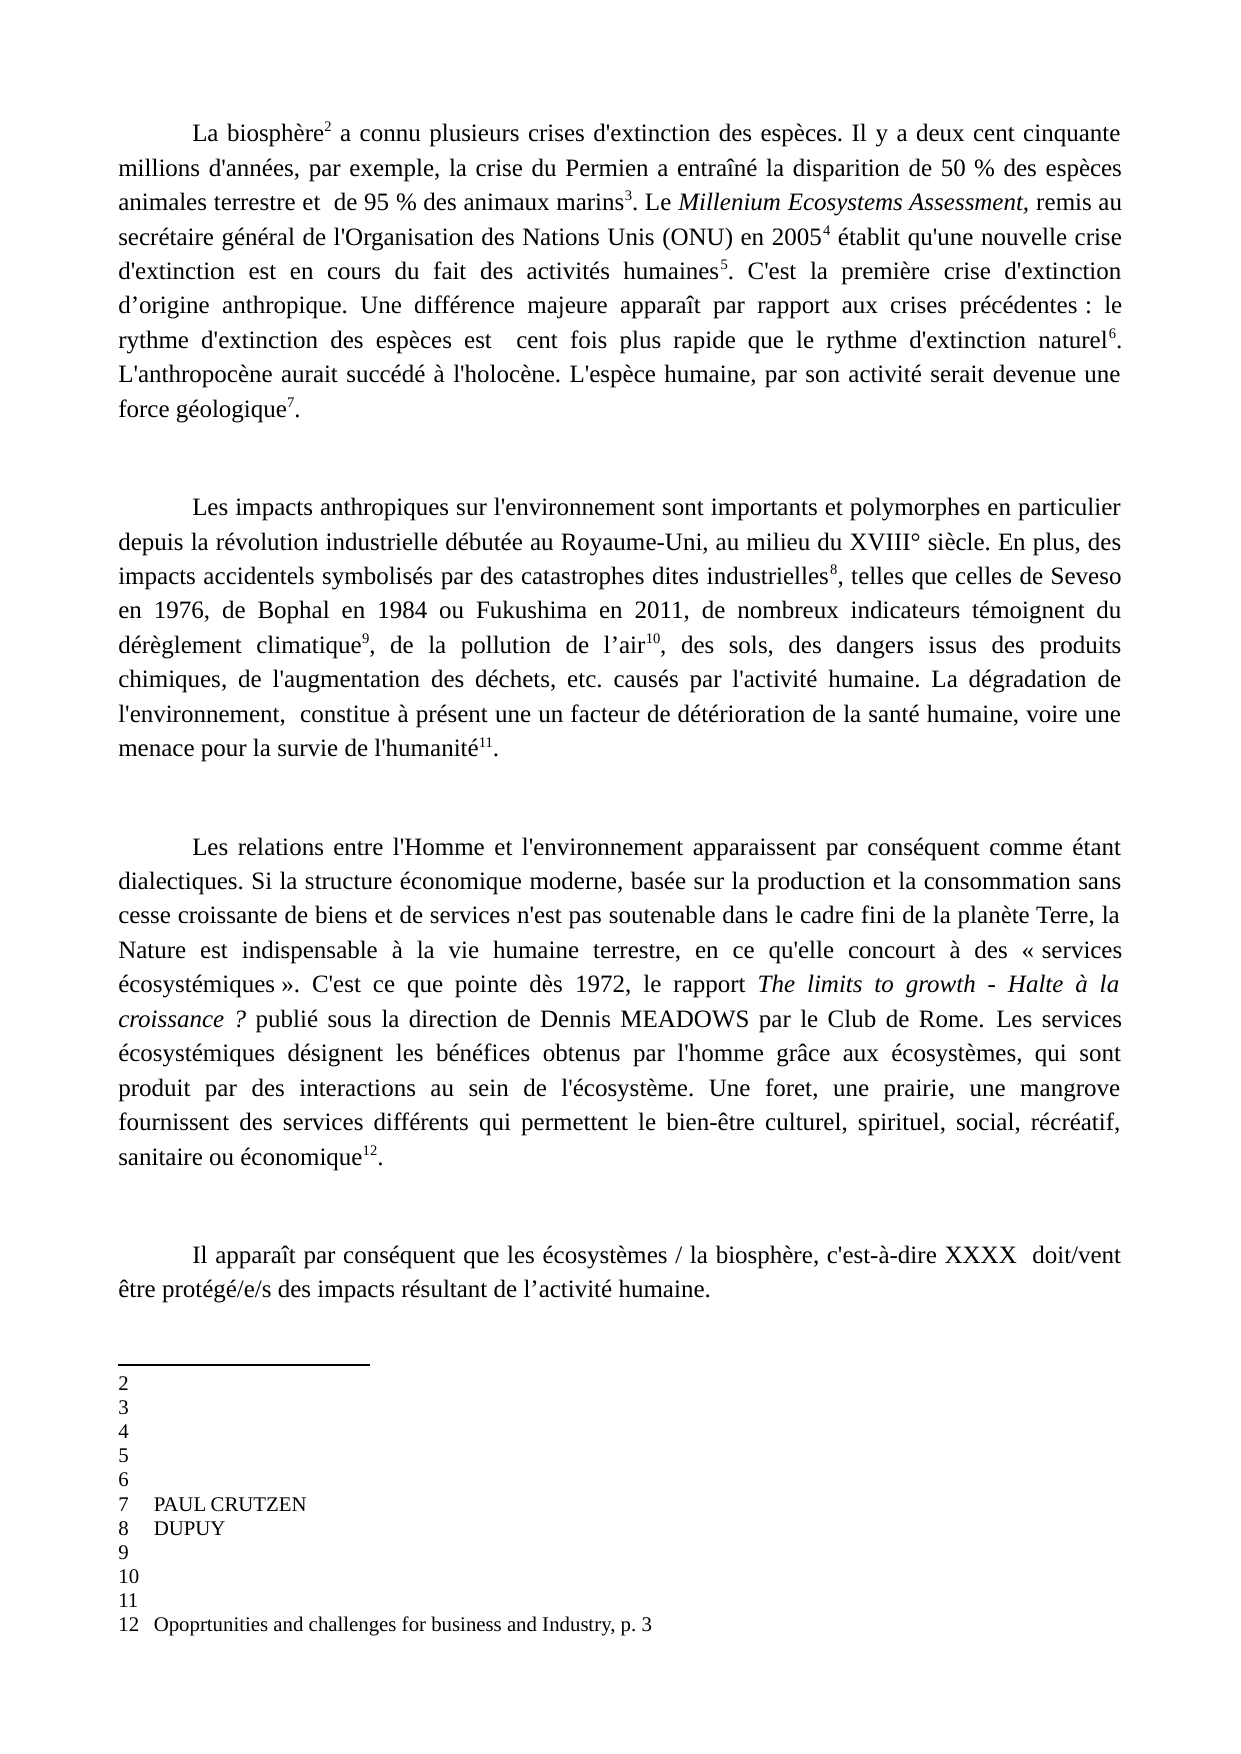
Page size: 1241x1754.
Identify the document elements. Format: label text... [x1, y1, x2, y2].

text Il apparaît par conséquent que les écosystèmes / la biosphère, c'est-à-dire XXXX doit/vent être protégé/e/s des impacts résultant de l’activité humaine. [118, 1240, 1122, 1303]
text Opoprtunities and challenges for business and Industry, p. 3 [118, 1612, 1122, 1636]
text Les impacts anthropiques sur l'environnement sont importants et polymorphes en particulier depuis la révolution industrielle débutée au Royaume-Uni, au milieu du XVIII° siècle. En plus, des impacts accidentels symbolisés par des catastrophes dites industrielles, telles que celles de Seveso en 1976, de Bophal en 1984 ou Fukushima en 2011, de nombreux indicateurs témoignent du dérèglement climatique, de la pollution de l’air, des sols, des dangers issus des produits chimiques, de l'augmentation des déchets, etc. causés par l'activité humaine. La dégradation de l'environnement, constitue à présent une un facteur de détérioration de la santé humaine, voire une menace pour la survie de l'humanité. [118, 492, 1122, 762]
text PAUL CRUTZEN [118, 1491, 1122, 1516]
text DUPUY [118, 1516, 1122, 1539]
text La biosphère a connu plusieurs crises d'extinction des espèces. Il y a deux cent cinquante millions d'années, par exemple, la crise du Permien a entraîné la disparition de 50 % des espèces animales terrestre et de 95 % des animaux marins. Le Millenium Ecosystems Assessment, remis au secrétaire général de l'Organisation des Nations Unis (ONU) en 2005 établit qu'une nouvelle crise d'extinction est en cours du fait des activités humaines. C'est la première crise d'extinction d’origine anthropique. Une différence majeure apparaît par rapport aux crises précédentes : le rythme d'extinction des espèces est cent fois plus rapide que le rythme d'extinction naturel. L'anthropocène aurait succédé à l'holocène. L'espèce humaine, par son activité serait devenue une force géologique. [118, 118, 1122, 423]
text Les relations entre l'Homme et l'environnement apparaissent par conséquent comme étant dialectiques. Si la structure économique moderne, basée sur la production et la consommation sans cesse croissante de biens et de services n'est pas soutenable dans le cadre fini de la planète Terre, la Nature est indispensable à la vie humaine terrestre, en ce qu'elle concourt à des « services écosystémiques ». C'est ce que pointe dès 1972, le rapport The limits to growth - Halte à la croissance ? publié sous la direction de Dennis MEADOWS par le Club de Rome. Les services écosystémiques désignent les bénéfices obtenus par l'homme grâce aux écosystèmes, qui sont produit par des interactions au sein de l'écosystème. Une foret, une prairie, une mangrove fournissent des services différents qui permettent le bien-être culturel, spirituel, social, récréatif, sanitaire ou économique. [118, 832, 1122, 1171]
